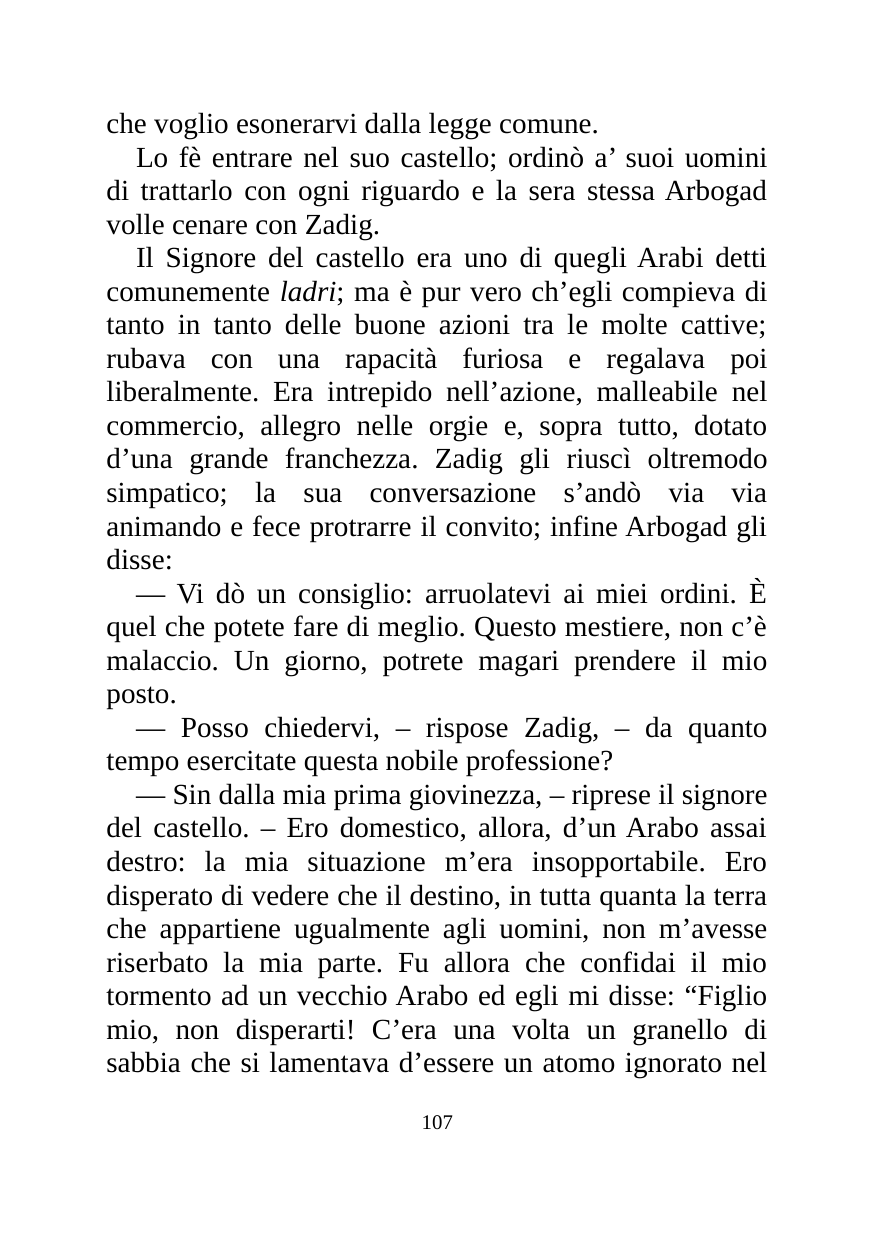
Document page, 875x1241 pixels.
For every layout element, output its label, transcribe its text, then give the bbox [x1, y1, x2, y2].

text — Vi dò un consiglio: arruolatevi ai miei ordini. È quel che potete fare di meglio. Questo mestiere, non c’è malaccio. Un giorno, potrete magari prendere il mio posto. [106, 576, 768, 710]
text Lo fè entrare nel suo castello; ordinò a’ suoi uomini di trattarlo con ogni riguardo e la sera stessa Arbogad volle cenare con Zadig. [106, 140, 768, 240]
text che voglio esonerarvi dalla legge comune. [106, 106, 768, 140]
text — Sin dalla mia prima giovinezza, – riprese il signore del castello. – Ero domestico, allora, d’un Arabo assai destro: la mia situazione m’era insopportabile. Ero disperato di vedere che il destino, in tutta quanta la terra che appartiene ugualmente agli uomini, non m’avesse riserbato la mia parte. Fu allora che confidai il mio tormento ad un vecchio Arabo ed egli mi disse: “Figlio mio, non disperarti! C’era una volta un granello di sabbia che si lamentava d’essere un atomo ignorato nel [106, 777, 768, 1079]
text Il Signore del castello era uno di quegli Arabi detti comunemente ladri; ma è pur vero ch’egli compieva di tanto in tanto delle buone azioni tra le molte cattive; rubava con una rapacità furiosa e regalava poi liberalmente. Era intrepido nell’azione, malleabile nel commercio, allegro nelle orgie e, sopra tutto, dotato d’una grande franchezza. Zadig gli riuscì oltremodo simpatico; la sua conversazione s’andò via via animando e fece protrarre il convito; infine Arbogad gli disse: [106, 240, 768, 576]
text — Posso chiedervi, – rispose Zadig, – da quanto tempo esercitate questa nobile professione? [106, 710, 768, 777]
